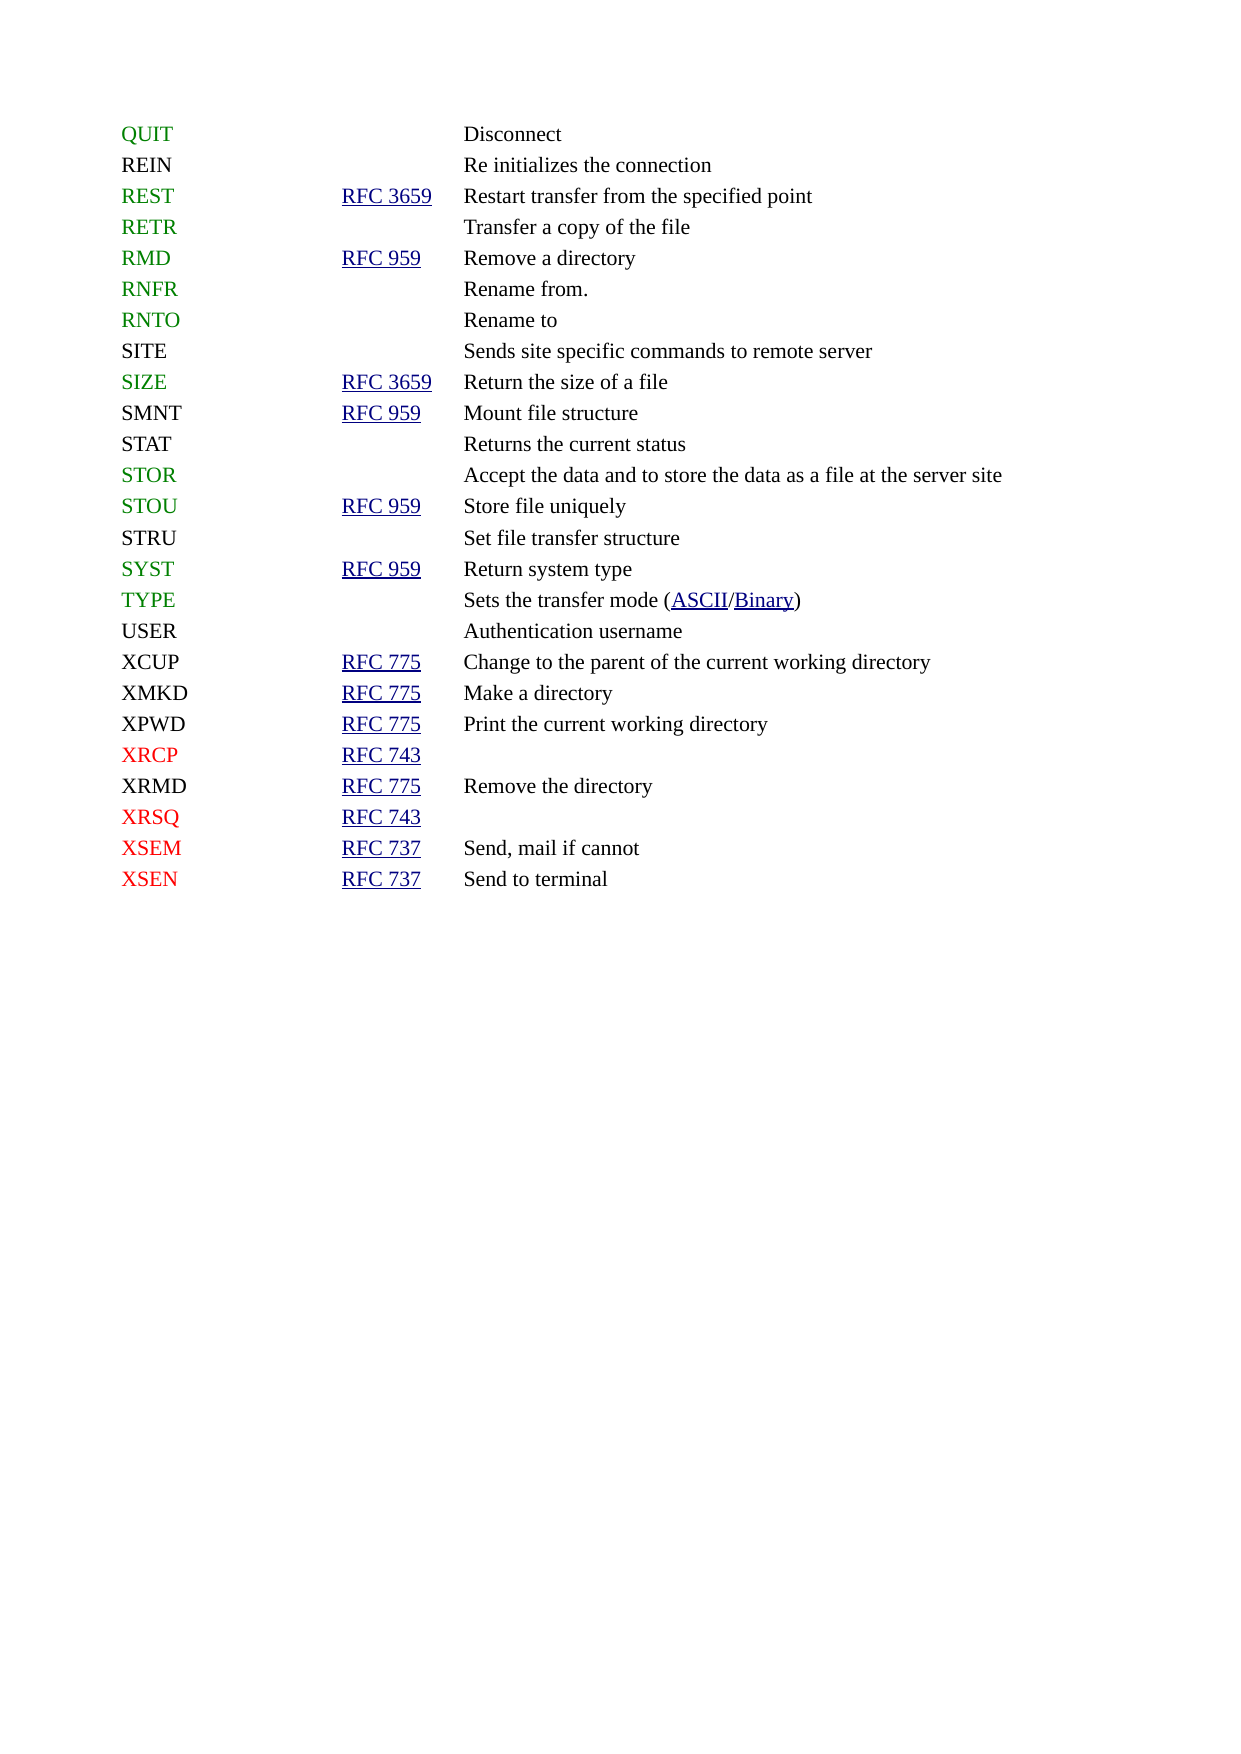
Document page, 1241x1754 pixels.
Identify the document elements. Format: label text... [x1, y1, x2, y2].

table_cell [228, 553, 338, 584]
table_cell [339, 460, 460, 491]
table_cell Change to the parent of the current working directory [460, 646, 1123, 677]
table_cell TYPE [118, 584, 228, 615]
table_cell Re initializes the connection [460, 149, 1123, 180]
table_cell [339, 118, 460, 149]
table_cell [228, 366, 338, 397]
table_cell [228, 304, 338, 335]
table_cell Store file uniquely [460, 491, 1123, 522]
table_cell [339, 615, 460, 646]
table_cell RFC 775 [339, 677, 460, 708]
table_cell STRU [118, 522, 228, 553]
table_cell REIN [118, 149, 228, 180]
table_cell RNTO [118, 304, 228, 335]
table_cell Sets the transfer mode (ASCII/Binary) [460, 584, 1123, 615]
table_cell SITE [118, 335, 228, 366]
table_cell Return the size of a file [460, 366, 1123, 397]
table_cell XSEN [118, 863, 228, 894]
table_cell [228, 677, 338, 708]
table_cell [228, 180, 338, 211]
table_cell USER [118, 615, 228, 646]
table_cell Authentication username [460, 615, 1123, 646]
table_cell [228, 801, 338, 832]
table_cell RFC 3659 [339, 366, 460, 397]
table_cell Rename to [460, 304, 1123, 335]
table_cell Mount file structure [460, 398, 1123, 428]
table_cell SMNT [118, 398, 228, 428]
table_cell Sends site specific commands to remote server [460, 335, 1123, 366]
table_cell [228, 832, 338, 863]
table_cell [228, 118, 338, 149]
table_cell XRSQ [118, 801, 228, 832]
table_cell Returns the current status [460, 429, 1123, 459]
table_cell Set file transfer structure [460, 522, 1123, 553]
table_cell Rename from. [460, 273, 1123, 304]
table_cell [228, 460, 338, 491]
table_cell Restart transfer from the specified point [460, 180, 1123, 211]
table_cell Disconnect [460, 118, 1123, 149]
table_cell STOR [118, 460, 228, 491]
table_cell RFC 737 [339, 832, 460, 863]
table_cell SYST [118, 553, 228, 584]
table_cell [228, 584, 338, 615]
table_cell RFC 737 [339, 863, 460, 894]
table_cell [339, 304, 460, 335]
table_cell RFC 3659 [339, 180, 460, 211]
table_cell Return system type [460, 553, 1123, 584]
table_cell [228, 429, 338, 459]
table_cell [339, 429, 460, 459]
table_cell Remove a directory [460, 242, 1123, 273]
table_cell XSEM [118, 832, 228, 863]
table_cell QUIT [118, 118, 228, 149]
table_cell [228, 491, 338, 522]
table_cell Accept the data and to store the data as a file at the server site [460, 460, 1123, 491]
table_cell XMKD [118, 677, 228, 708]
table_cell [228, 273, 338, 304]
table_cell [339, 522, 460, 553]
table_cell Transfer a copy of the file [460, 211, 1123, 242]
table_cell [460, 739, 1123, 770]
table_cell STAT [118, 429, 228, 459]
table_cell [228, 335, 338, 366]
table_cell Send, mail if cannot [460, 832, 1123, 863]
table_cell SIZE [118, 366, 228, 397]
table_cell [339, 149, 460, 180]
table_cell REST [118, 180, 228, 211]
table_cell [339, 211, 460, 242]
table_cell Send to terminal [460, 863, 1123, 894]
table_cell [228, 863, 338, 894]
table_cell [228, 398, 338, 428]
table_cell [228, 211, 338, 242]
table_cell RFC 775 [339, 770, 460, 801]
table_cell Remove the directory [460, 770, 1123, 801]
table_cell STOU [118, 491, 228, 522]
table_cell [228, 646, 338, 677]
table_cell [228, 739, 338, 770]
table_cell [460, 801, 1123, 832]
table_cell [339, 584, 460, 615]
table_cell XPWD [118, 708, 228, 739]
table_cell XRCP [118, 739, 228, 770]
table_cell RMD [118, 242, 228, 273]
table_cell [228, 615, 338, 646]
table_cell RFC 959 [339, 491, 460, 522]
table_cell XRMD [118, 770, 228, 801]
table_cell RFC 743 [339, 801, 460, 832]
table_cell RFC 743 [339, 739, 460, 770]
table_cell RFC 959 [339, 398, 460, 428]
table_cell RFC 775 [339, 646, 460, 677]
table_cell [339, 273, 460, 304]
table_cell RNFR [118, 273, 228, 304]
table_cell RFC 959 [339, 242, 460, 273]
table_cell [228, 522, 338, 553]
table_cell XCUP [118, 646, 228, 677]
table_cell Make a directory [460, 677, 1123, 708]
table_cell [228, 708, 338, 739]
table_cell [228, 242, 338, 273]
table_cell [228, 770, 338, 801]
table_cell RFC 775 [339, 708, 460, 739]
table_cell Print the current working directory [460, 708, 1123, 739]
table_cell RETR [118, 211, 228, 242]
table_cell RFC 959 [339, 553, 460, 584]
table_cell [339, 335, 460, 366]
table_cell [228, 149, 338, 180]
